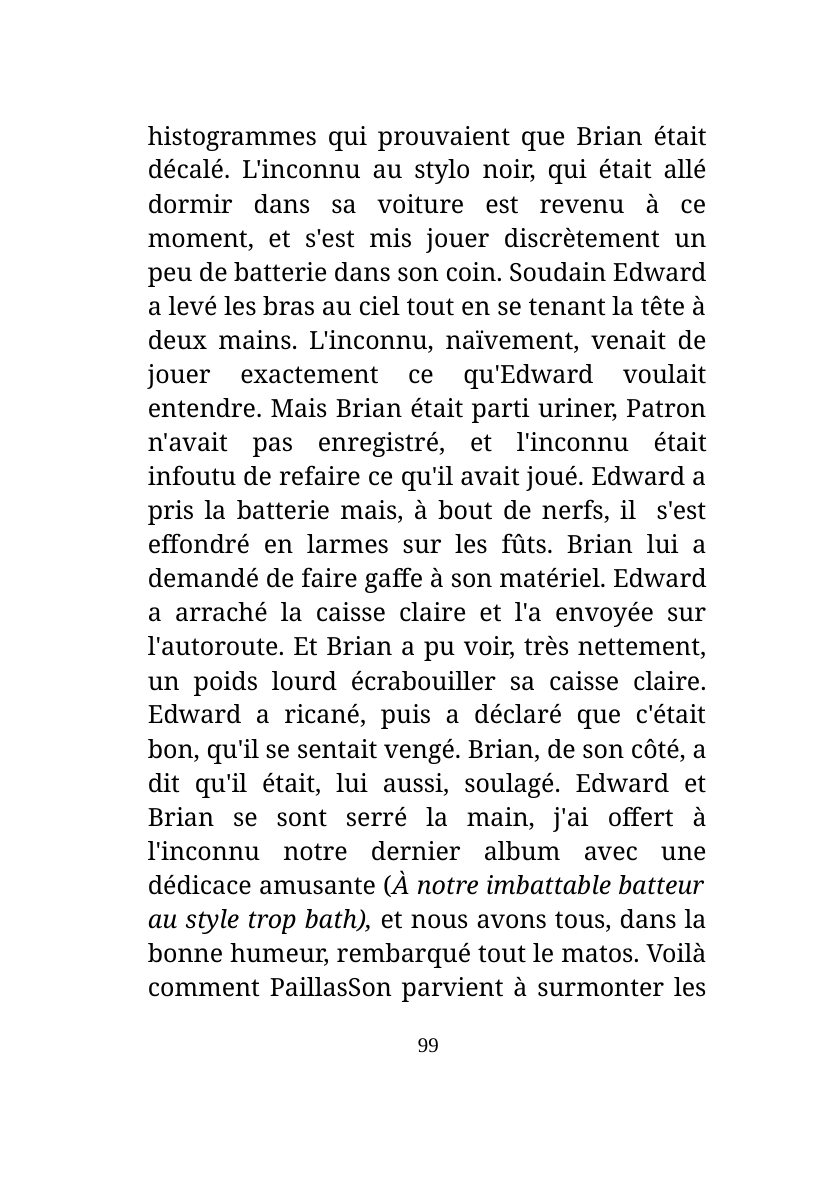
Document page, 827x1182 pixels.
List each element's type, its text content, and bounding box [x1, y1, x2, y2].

text histogrammes qui prouvaient que Brian était décalé. L'inconnu au stylo noir, qui était allé dormir dans sa voiture est revenu à ce moment, et s'est mis jouer discrètement un peu de batterie dans son coin. Soudain Edward a levé les bras au ciel tout en se tenant la tête à deux mains. L'inconnu, naïvement, venait de jouer exactement ce qu'Edward voulait entendre. Mais Brian était parti uriner, Patron n'avait pas enregistré, et l'inconnu était infoutu de refaire ce qu'il avait joué. Edward a pris la batterie mais, à bout de nerfs, il s'est effondré en larmes sur les fûts. Brian lui a demandé de faire gaffe à son matériel. Edward a arraché la caisse claire et l'a envoyée sur l'autoroute. Et Brian a pu voir, très nettement, un poids lourd écrabouiller sa caisse claire. Edward a ricané, puis a déclaré que c'était bon, qu'il se sentait vengé. Brian, de son côté, a dit qu'il était, lui aussi, soulagé. Edward et Brian se sont serré la main, j'ai offert à l'inconnu notre dernier album avec une dédicace amusante (À notre imbattable batteur au style trop bath), et nous avons tous, dans la bonne humeur, rembarqué tout le matos. Voilà comment PaillasSon parvient à surmonter les [148, 118, 707, 1004]
